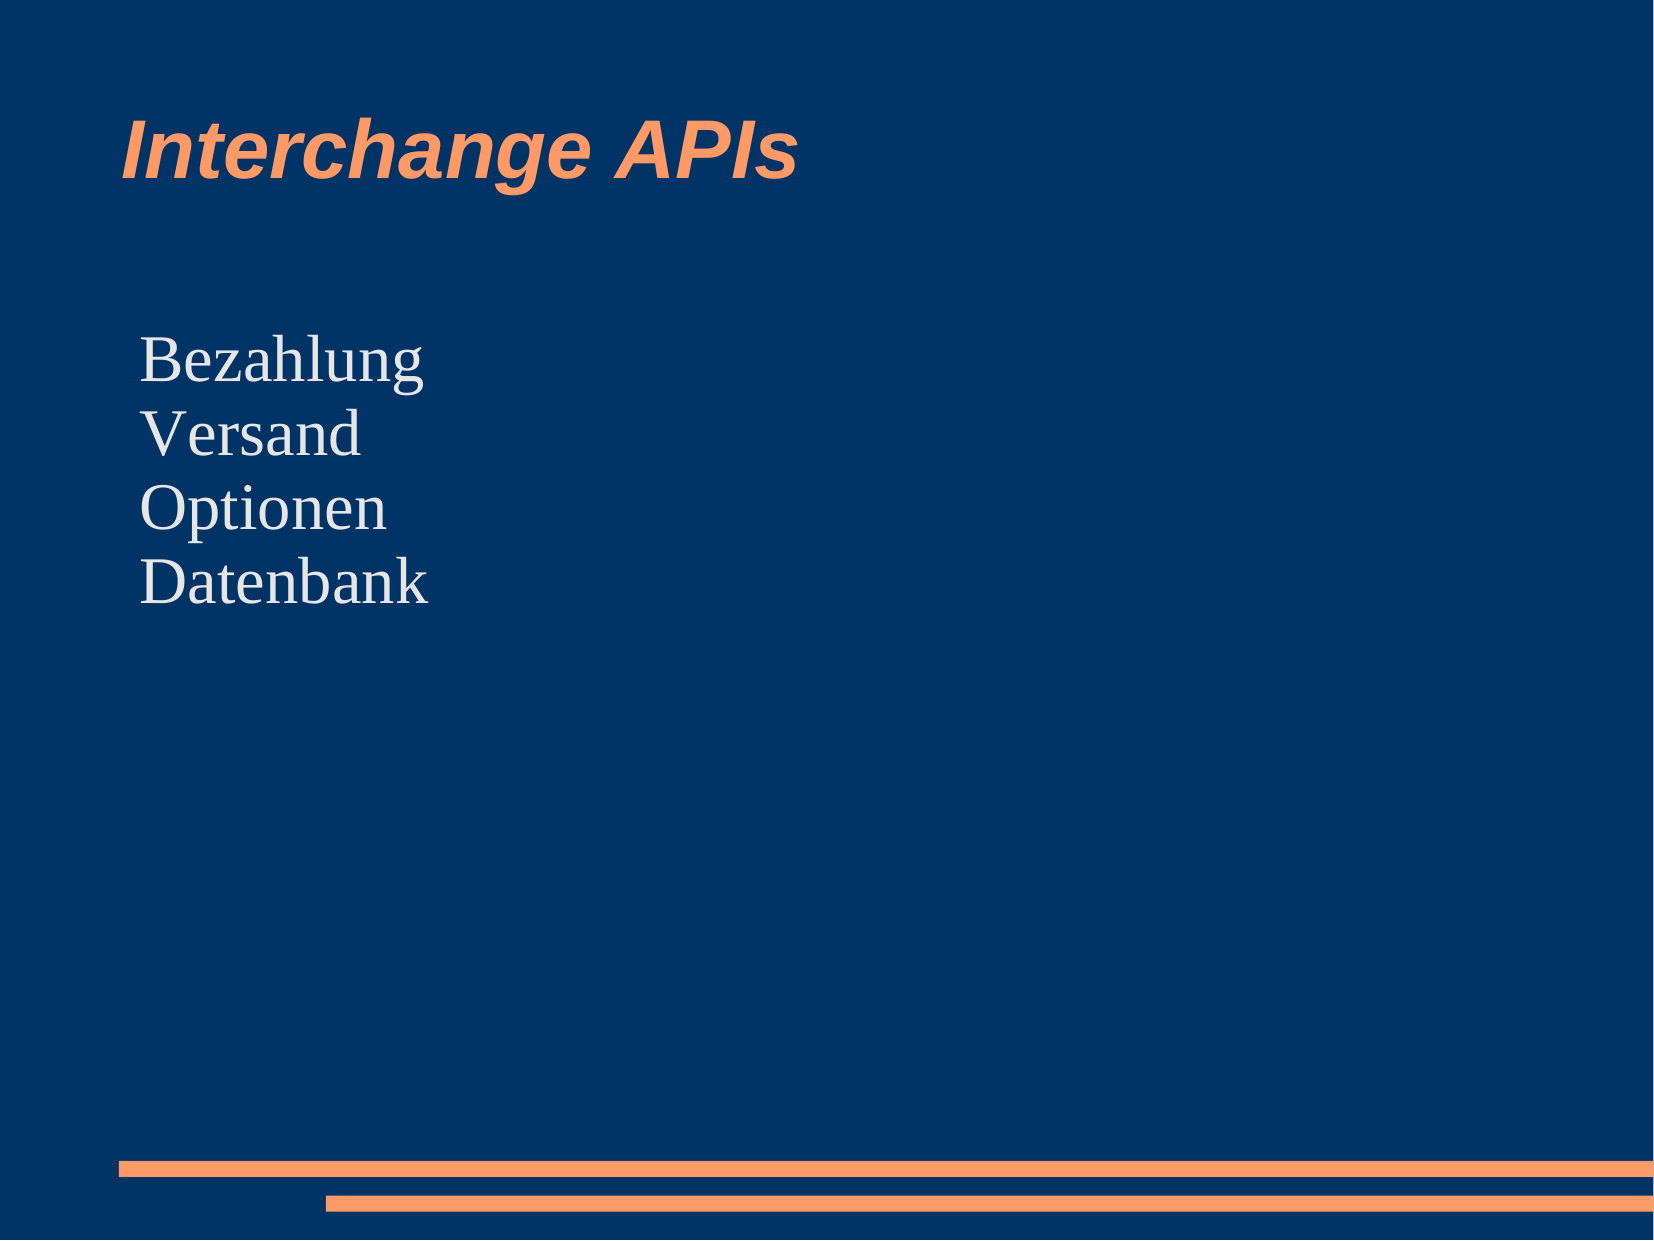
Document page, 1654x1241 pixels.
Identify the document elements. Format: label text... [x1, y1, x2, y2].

title Interchange APIs [121, 53, 1534, 247]
list Bezahlung Versand Optionen Datenbank [121, 322, 1561, 1118]
